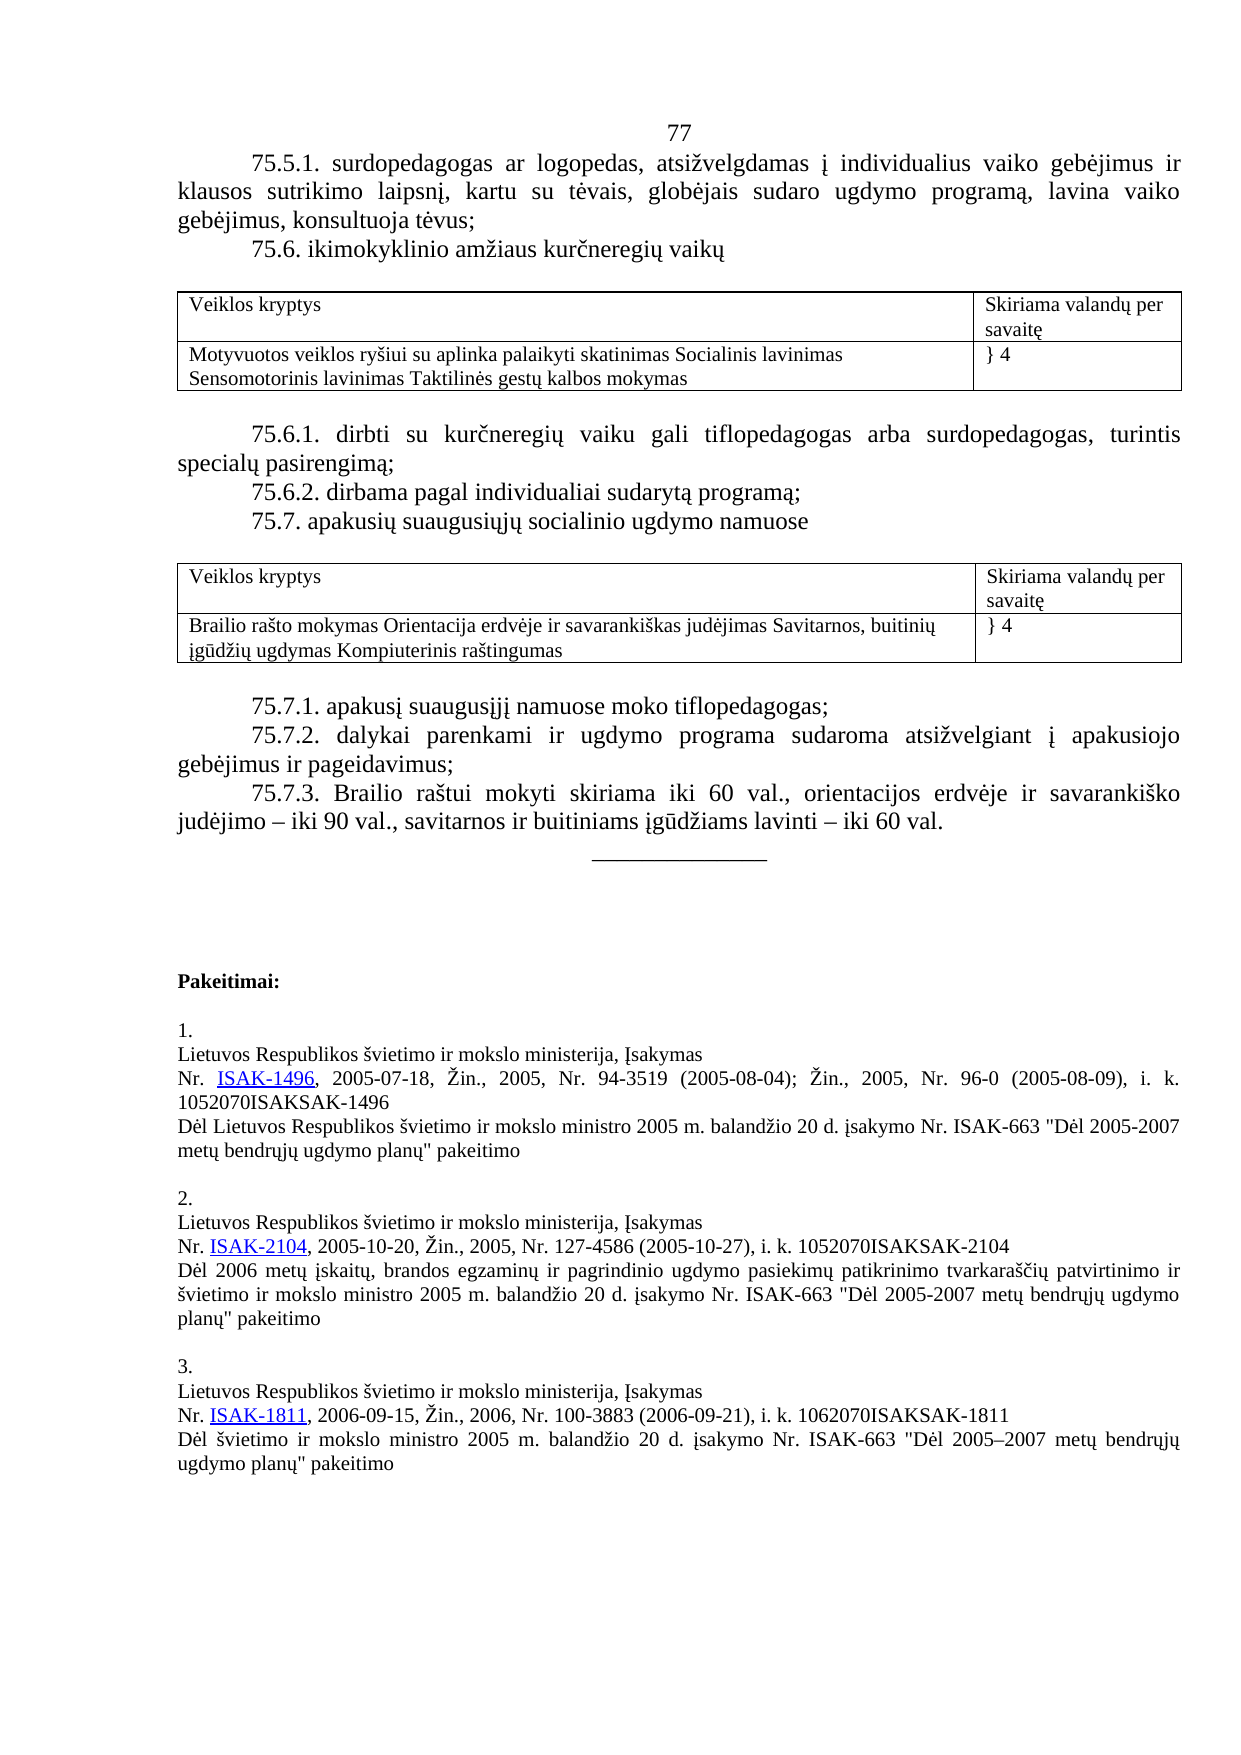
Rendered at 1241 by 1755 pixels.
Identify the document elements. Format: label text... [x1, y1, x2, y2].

text Dėl 2006 metų įskaitų, brandos egzaminų ir pagrindinio ugdymo pasiekimų patikrinimo tvarkaraščių patvirtinimo ir švietimo ir mokslo ministro 2005 m. balandžio 20 d. įsakymo Nr. ISAK-663 "Dėl 2005-2007 metų bendrųjų ugdymo planų" pakeitimo [177, 1258, 1181, 1330]
text Pakeitimai: [177, 969, 1181, 993]
text Nr. ISAK-2104, 2005-10-20, Žin., 2005, Nr. 127-4586 (2005-10-27), i. k. 1052070ISAKSAK-2104 [177, 1234, 1181, 1258]
text Dėl švietimo ir mokslo ministro 2005 m. balandžio 20 d. įsakymo Nr. ISAK-663 "Dėl 2005–2007 metų bendrųjų ugdymo planų" pakeitimo [177, 1427, 1181, 1475]
table_cell } 4 [976, 614, 1181, 662]
text 2. [177, 1186, 1181, 1210]
text 75.7. apakusių suaugusiųjų socialinio ugdymo namuose [177, 506, 1181, 534]
text 75.7.2. dalykai parenkami ir ugdymo programa sudaroma atsižvelgiant į apakusiojo gebėjimus ir pageidavimus; [177, 720, 1181, 778]
text 75.7.1. apakusį suaugusįjį namuose moko tiflopedagogas; [177, 691, 1181, 720]
text 75.7.3. Brailio raštui mokyti skiriama iki 60 val., orientacijos erdvėje ir savarankiško judėjimo – iki 90 val., savitarnos ir buitiniams įgūdžiams lavinti – iki 60 val. [177, 778, 1181, 835]
text 3. [177, 1354, 1181, 1378]
table_cell Motyvuotos veiklos ryšiui su aplinka palaikyti skatinimas Socialinis lavinimas Sensomotorinis lavinimas Taktilinės gestų kalbos mokymas [178, 342, 973, 390]
text 75.5.1. surdopedagogas ar logopedas, atsižvelgdamas į individualius vaiko gebėjimus ir klausos sutrikimo laipsnį, kartu su tėvais, globėjais sudaro ugdymo programą, lavina vaiko gebėjimus, konsultuoja tėvus; [177, 148, 1181, 234]
text ______________ [177, 835, 1181, 864]
text Nr. ISAK-1811, 2006-09-15, Žin., 2006, Nr. 100-3883 (2006-09-21), i. k. 1062070ISAKSAK-1811 [177, 1403, 1181, 1427]
table_header Veiklos kryptys [178, 564, 975, 612]
text Lietuvos Respublikos švietimo ir mokslo ministerija, Įsakymas [177, 1042, 1181, 1066]
table_cell } 4 [974, 342, 1181, 390]
table_header Veiklos kryptys [178, 293, 973, 341]
text Nr. ISAK-1496, 2005-07-18, Žin., 2005, Nr. 94-3519 (2005-08-04); Žin., 2005, Nr. 96-0 (2005-08-09), i. k. 1052070ISAKSAK-1496 [177, 1066, 1181, 1114]
text 1. [177, 1018, 1181, 1042]
text 75.6. ikimokyklinio amžiaus kurčneregių vaikų [177, 234, 1181, 263]
text Lietuvos Respublikos švietimo ir mokslo ministerija, Įsakymas [177, 1378, 1181, 1403]
text 75.6.2. dirbama pagal individualiai sudarytą programą; [177, 477, 1181, 506]
table_cell Brailio rašto mokymas Orientacija erdvėje ir savarankiškas judėjimas Savitarnos, buitinių įgūdžių ugdymas Kompiuterinis raštingumas [178, 614, 975, 662]
text Lietuvos Respublikos švietimo ir mokslo ministerija, Įsakymas [177, 1210, 1181, 1234]
table_header Skiriama valandų per savaitę [976, 564, 1181, 612]
text 75.6.1. dirbti su kurčneregių vaiku gali tiflopedagogas arba surdopedagogas, turintis specialų pasirengimą; [177, 419, 1181, 477]
text Dėl Lietuvos Respublikos švietimo ir mokslo ministro 2005 m. balandžio 20 d. įsakymo Nr. ISAK-663 "Dėl 2005-2007 metų bendrųjų ugdymo planų" pakeitimo [177, 1114, 1181, 1162]
table_header Skiriama valandų per savaitę [974, 293, 1181, 341]
